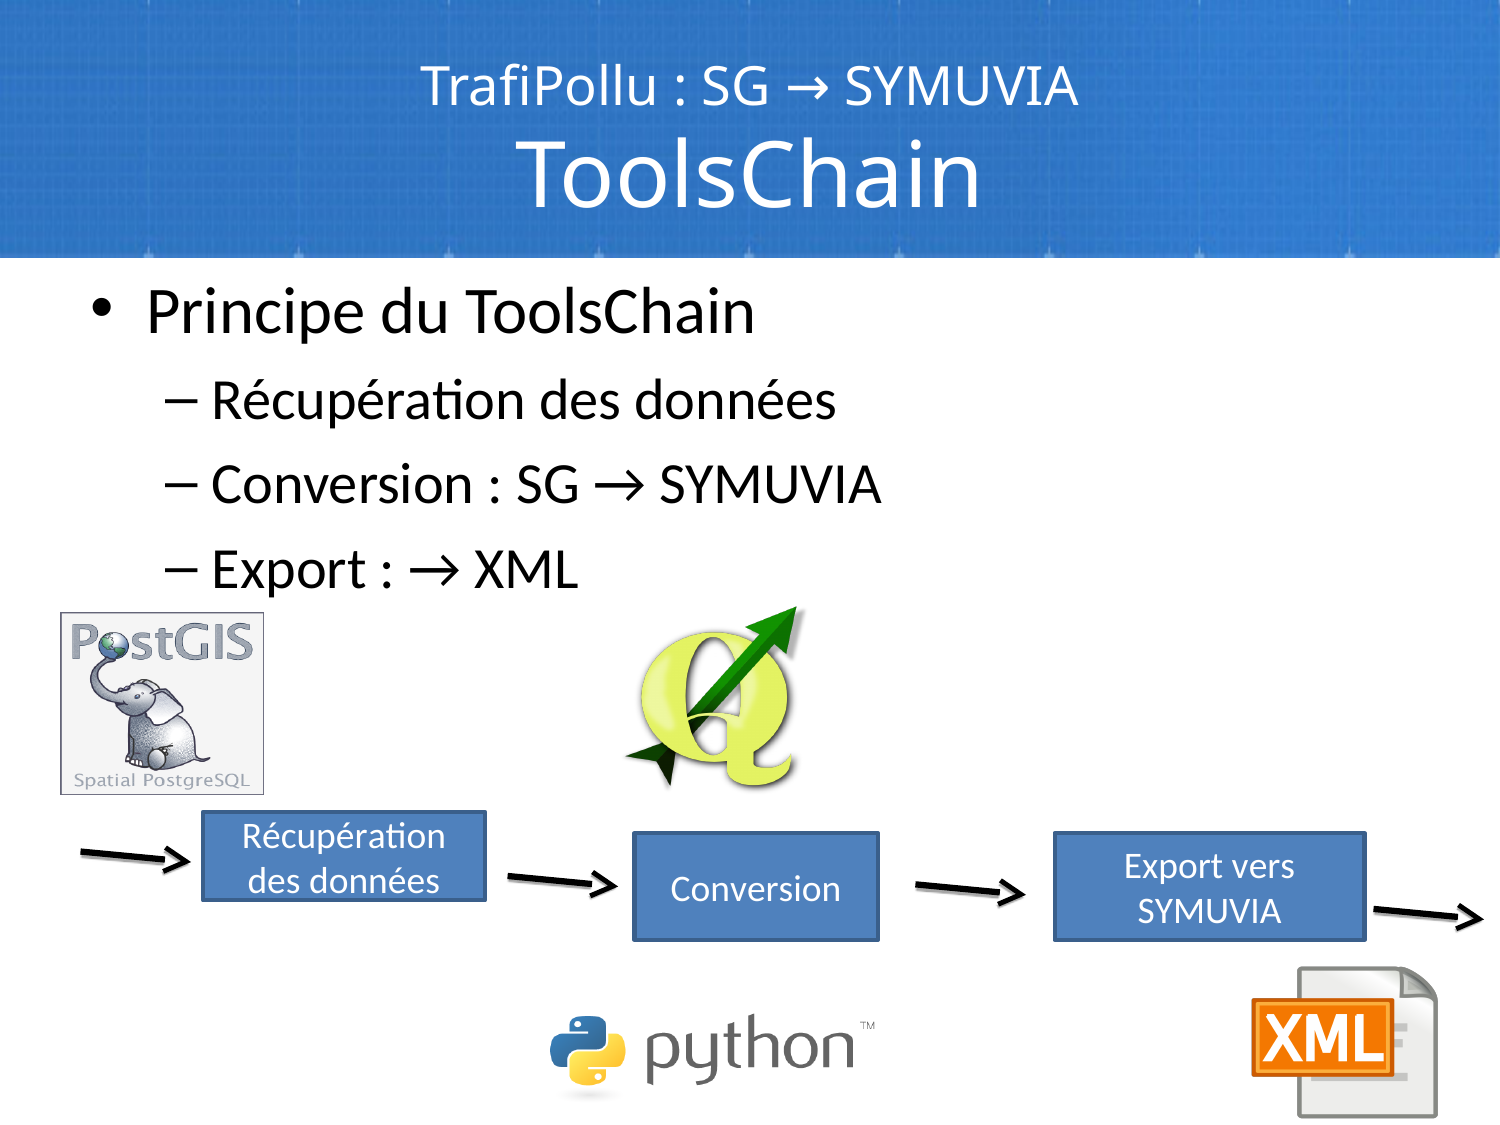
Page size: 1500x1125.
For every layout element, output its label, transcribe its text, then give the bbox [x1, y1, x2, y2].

picture [606, 602, 832, 795]
title TrafiPollu : SG → SYMUVIA ToolsChain [35, 45, 1465, 233]
picture [1248, 963, 1441, 1123]
text_box Export vers SYMUVIA [1054, 833, 1365, 940]
text_box Récupération des données [202, 811, 486, 901]
picture [496, 995, 906, 1123]
list Principe du ToolsChain Récupération des données Conversion : SG → SYMUVIA Export : → XML [75, 259, 1426, 1002]
picture [60, 612, 264, 795]
picture [0, 0, 1500, 258]
text_box Conversion [634, 833, 878, 940]
